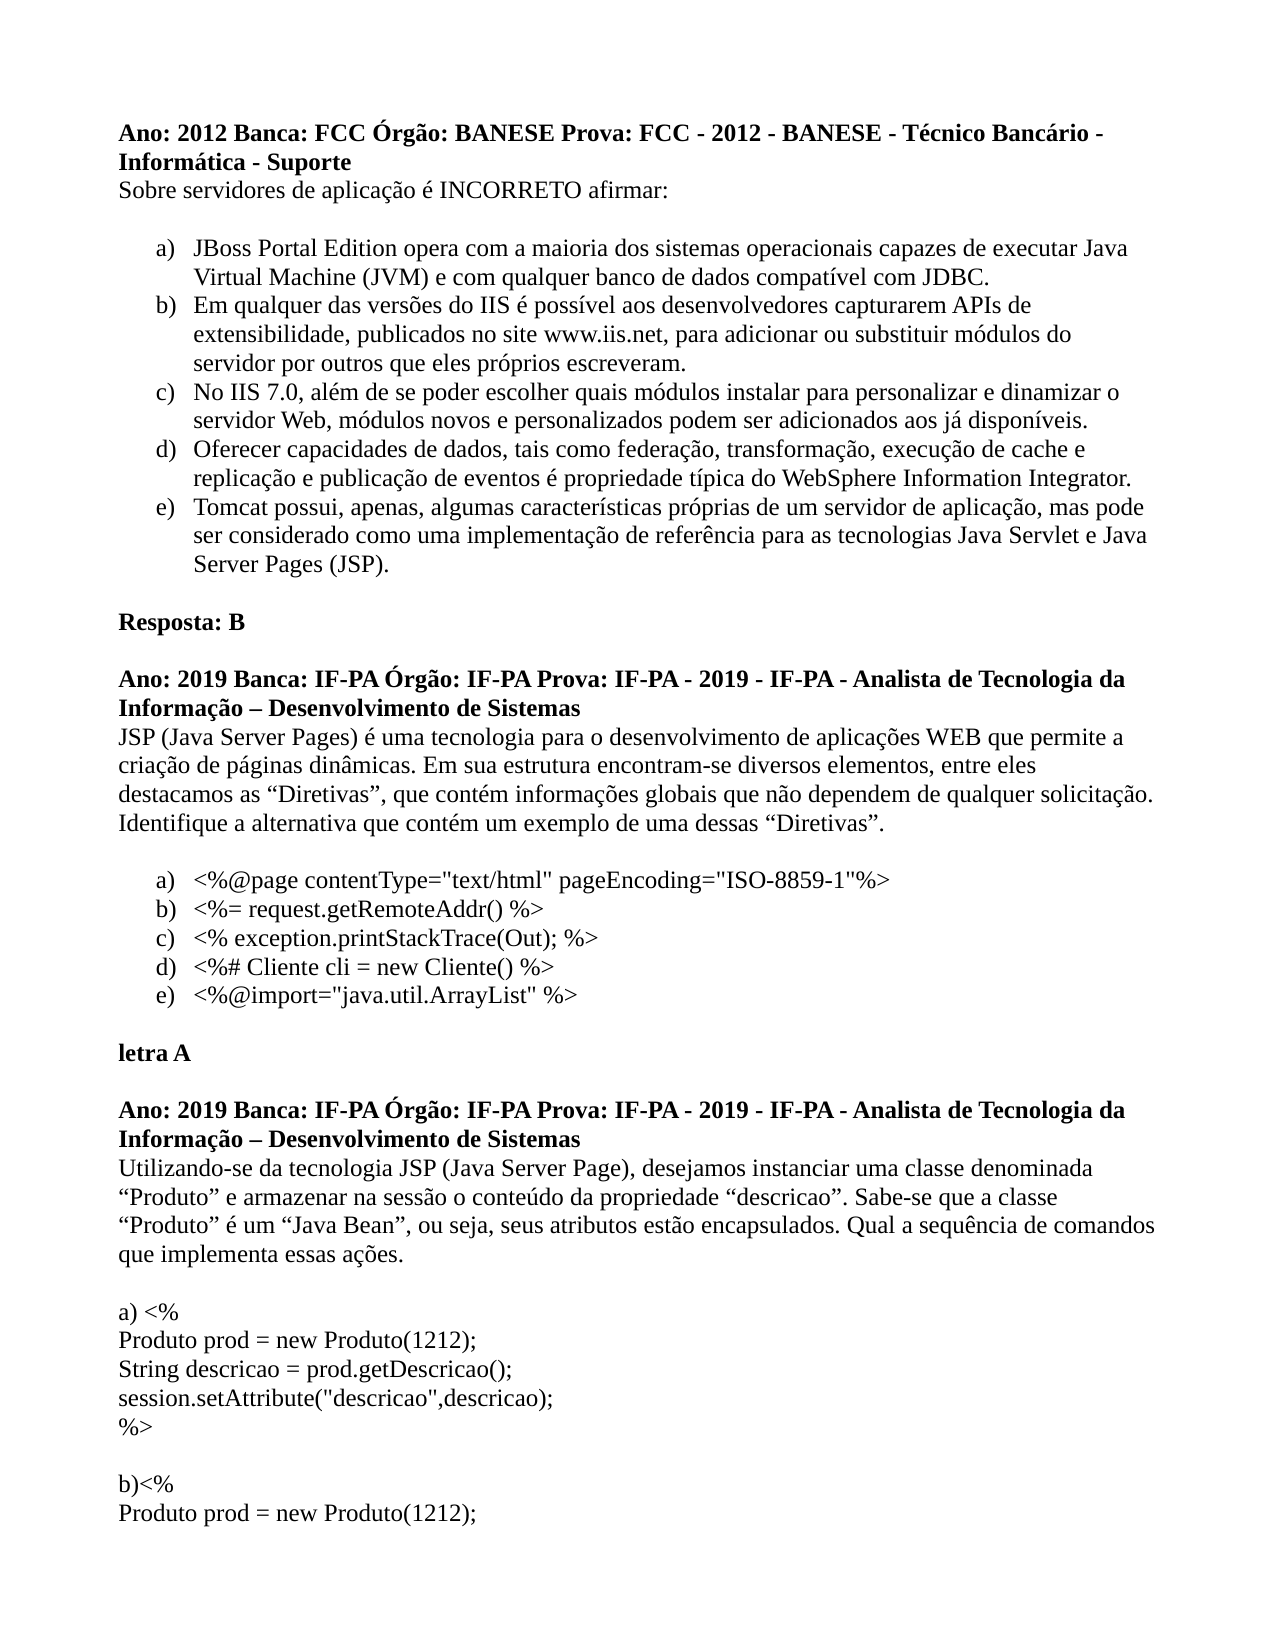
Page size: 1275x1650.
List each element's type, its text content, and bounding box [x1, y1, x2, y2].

list <%@page contentType="text/html" pageEncoding="ISO-8859-1"%> [156, 866, 1157, 894]
text b)<% [118, 1469, 1157, 1498]
list JBoss Portal Edition opera com a maioria dos sistemas operacionais capazes de executar Java Virtual Machine (JVM) e com qualquer banco de dados compatível com JDBC. [156, 233, 1157, 291]
list <%# Cliente cli = new Cliente() %> [156, 952, 1157, 981]
list <% exception.printStackTrace(Out); %> [156, 923, 1157, 952]
text Resposta: B [118, 607, 1157, 636]
text Produto prod = new Produto(1212); [118, 1498, 1157, 1527]
text a) <% [118, 1297, 1157, 1326]
list <%= request.getRemoteAddr() %> [156, 894, 1157, 923]
text JSP (Java Server Pages) é uma tecnologia para o desenvolvimento de aplicações WEB que permite a criação de páginas dinâmicas. Em sua estrutura encontram-se diversos elementos, entre eles destacamos as “Diretivas”, que contém informações globais que não dependem de qualquer solicitação. Identifique a alternativa que contém um exemplo de uma dessas “Diretivas”. [118, 722, 1157, 837]
text Ano: 2019 Banca: IF-PA Órgão: IF-PA Prova: IF-PA - 2019 - IF-PA - Analista de Tecnologia da Informação – Desenvolvimento de Sistemas [118, 664, 1157, 722]
text Sobre servidores de aplicação é INCORRETO afirmar: [118, 176, 1157, 204]
text letra A [118, 1038, 1157, 1067]
text %> [118, 1412, 1157, 1441]
text Ano: 2012 Banca: FCC Órgão: BANESE Prova: FCC - 2012 - BANESE - Técnico Bancário - Informática - Suporte [118, 118, 1157, 176]
text session.setAttribute("descricao",descricao); [118, 1383, 1157, 1412]
list Tomcat possui, apenas, algumas características próprias de um servidor de aplicação, mas pode ser considerado como uma implementação de referência para as tecnologias Java Servlet e Java Server Pages (JSP). [156, 492, 1157, 578]
text Utilizando-se da tecnologia JSP (Java Server Page), desejamos instanciar uma classe denominada “Produto” e armazenar na sessão o conteúdo da propriedade “descricao”. Sabe-se que a classe “Produto” é um “Java Bean”, ou seja, seus atributos estão encapsulados. Qual a sequência de comandos que implementa essas ações. [118, 1153, 1157, 1268]
text String descricao = prod.getDescricao(); [118, 1354, 1157, 1383]
text Produto prod = new Produto(1212); [118, 1326, 1157, 1354]
list <%@import="java.util.ArrayList" %> [156, 981, 1157, 1009]
text Ano: 2019 Banca: IF-PA Órgão: IF-PA Prova: IF-PA - 2019 - IF-PA - Analista de Tecnologia da Informação – Desenvolvimento de Sistemas [118, 1096, 1157, 1153]
list Oferecer capacidades de dados, tais como federação, transformação, execução de cache e replicação e publicação de eventos é propriedade típica do WebSphere Information Integrator. [156, 434, 1157, 492]
list Em qualquer das versões do IIS é possível aos desenvolvedores capturarem APIs de extensibilidade, publicados no site www.iis.net, para adicionar ou substituir módulos do servidor por outros que eles próprios escreveram. [156, 291, 1157, 377]
list No IIS 7.0, além de se poder escolher quais módulos instalar para personalizar e dinamizar o servidor Web, módulos novos e personalizados podem ser adicionados aos já disponíveis. [156, 377, 1157, 434]
